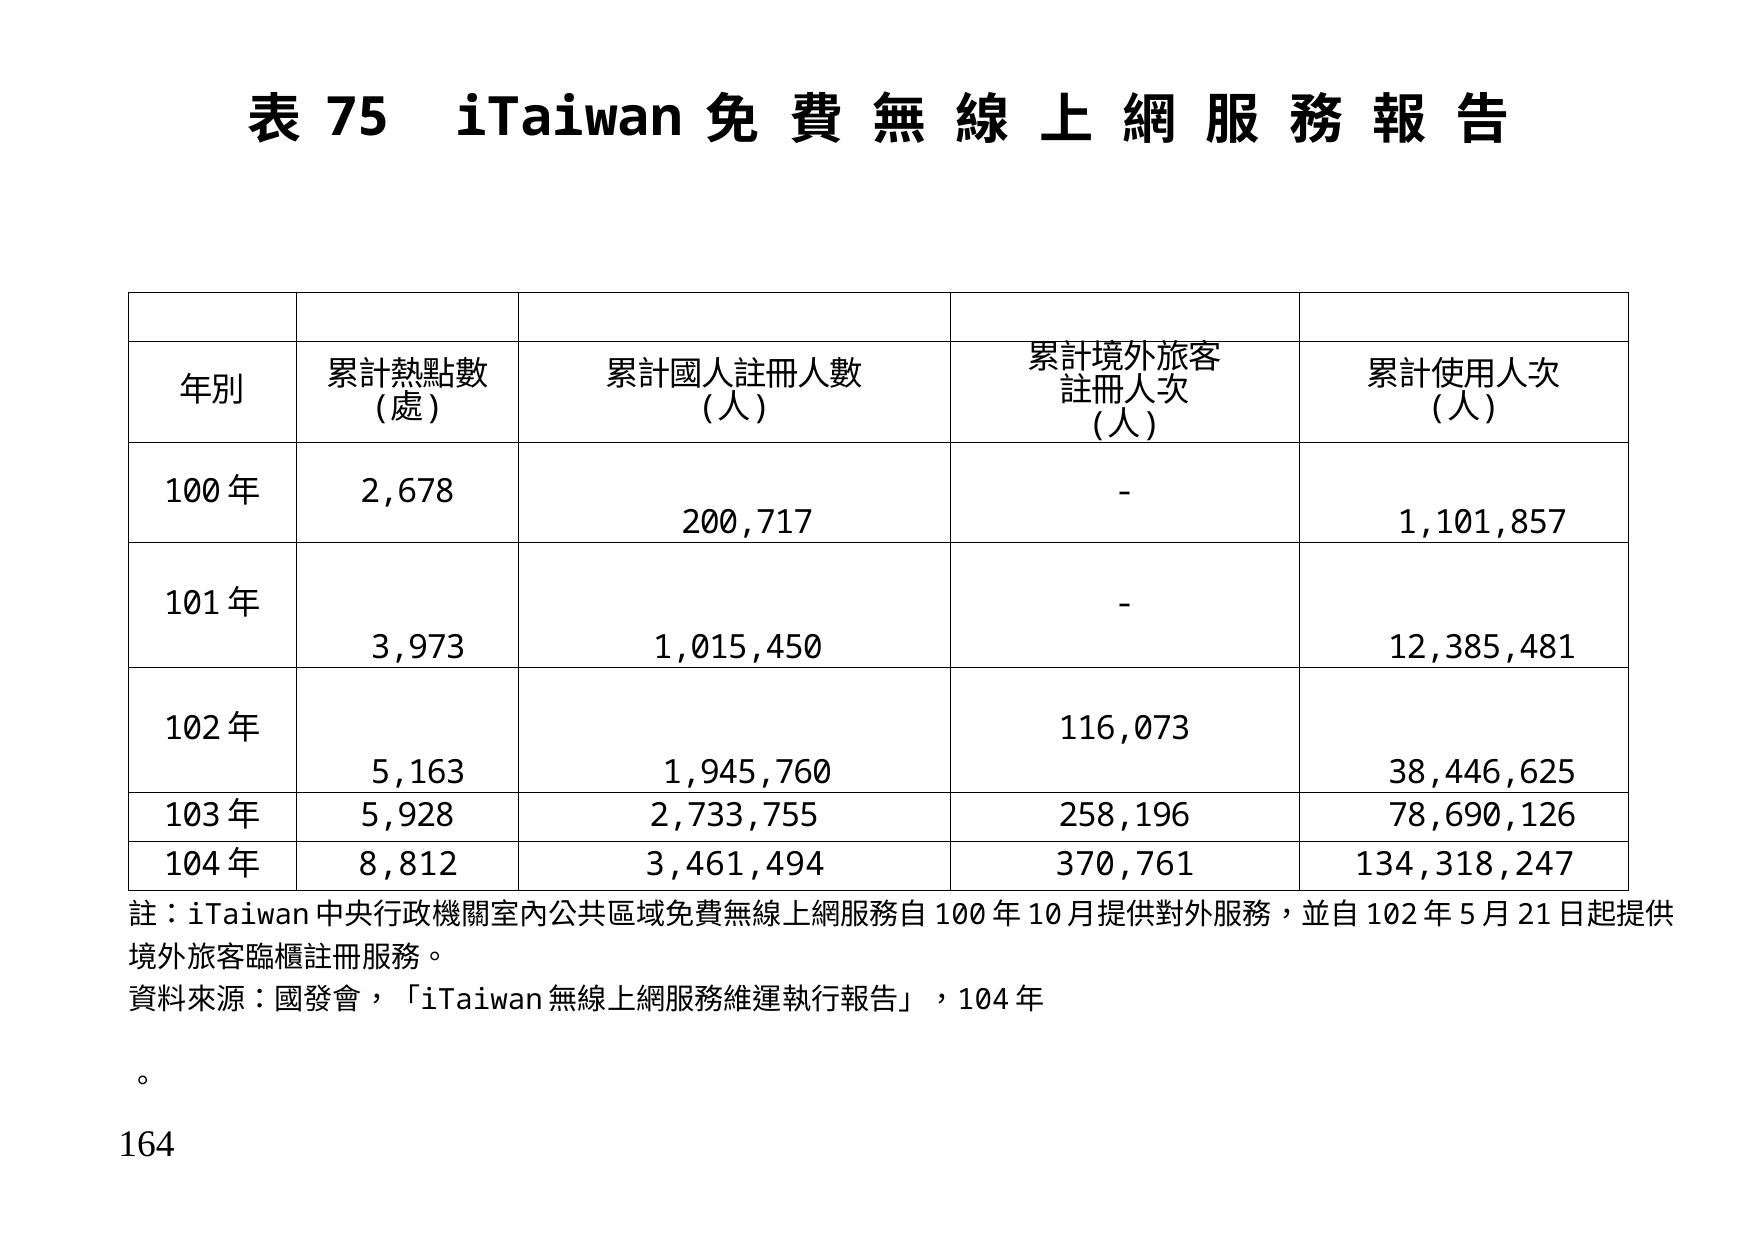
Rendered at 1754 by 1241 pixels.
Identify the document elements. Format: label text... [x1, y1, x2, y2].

table_cell 134,318,247 [1300, 842, 1628, 890]
table_header [951, 293, 1299, 341]
table_cell - [951, 543, 1299, 667]
text 資料來源：國發會，「iTaiwan無線上網服務維運執行報告」，104年 [128, 976, 1698, 1018]
table_cell 3,973 [297, 543, 518, 667]
table_cell - [951, 443, 1299, 542]
table_cell 38,446,625 [1300, 668, 1628, 792]
table_cell 年別 [129, 342, 296, 442]
table_cell 200,717 [519, 443, 950, 542]
table_cell 1,015,450 [519, 543, 950, 667]
table_cell 102年 [129, 668, 296, 792]
table_cell 116,073 [951, 668, 1299, 792]
table_cell 258,196 [951, 793, 1299, 841]
table_cell 1,101,857 [1300, 443, 1628, 542]
table_cell 78,690,126 [1300, 793, 1628, 841]
table_cell 12,385,481 [1300, 543, 1628, 667]
table_cell 2,733,755 [519, 793, 950, 841]
table_cell 累計熱點數 (處) [297, 342, 518, 442]
table_header [297, 293, 518, 341]
table_cell 100年 [129, 443, 296, 542]
text 註：iTaiwan中央行政機關室內公共區域免費無線上網服務自100年10月提供對外服務，並自102年5月21日起提供境外旅客臨櫃註冊服務。 [128, 891, 1698, 976]
table_cell 1,945,760 [519, 668, 950, 792]
text 。 [128, 1058, 1698, 1100]
table_cell 8,812 [297, 842, 518, 890]
table_cell 2,678 [297, 443, 518, 542]
table_cell 104年 [129, 842, 296, 890]
table_cell 101年 [129, 543, 296, 667]
table_cell 5,163 [297, 668, 518, 792]
table_header [519, 293, 950, 341]
subtitle 表75 iTaiwan免費無線上網服務報告 [128, 42, 1628, 167]
table_header [1300, 293, 1628, 341]
table_cell 5,928 [297, 793, 518, 841]
table_cell 累計境外旅客 註冊人次 (人) [951, 342, 1299, 442]
table_cell 103年 [129, 793, 296, 841]
table_cell 累計國人註冊人數 (人) [519, 342, 950, 442]
table_cell 3,461,494 [519, 842, 950, 890]
table_cell 累計使用人次 (人) [1300, 342, 1628, 442]
table_cell 370,761 [951, 842, 1299, 890]
table_header [129, 293, 296, 341]
